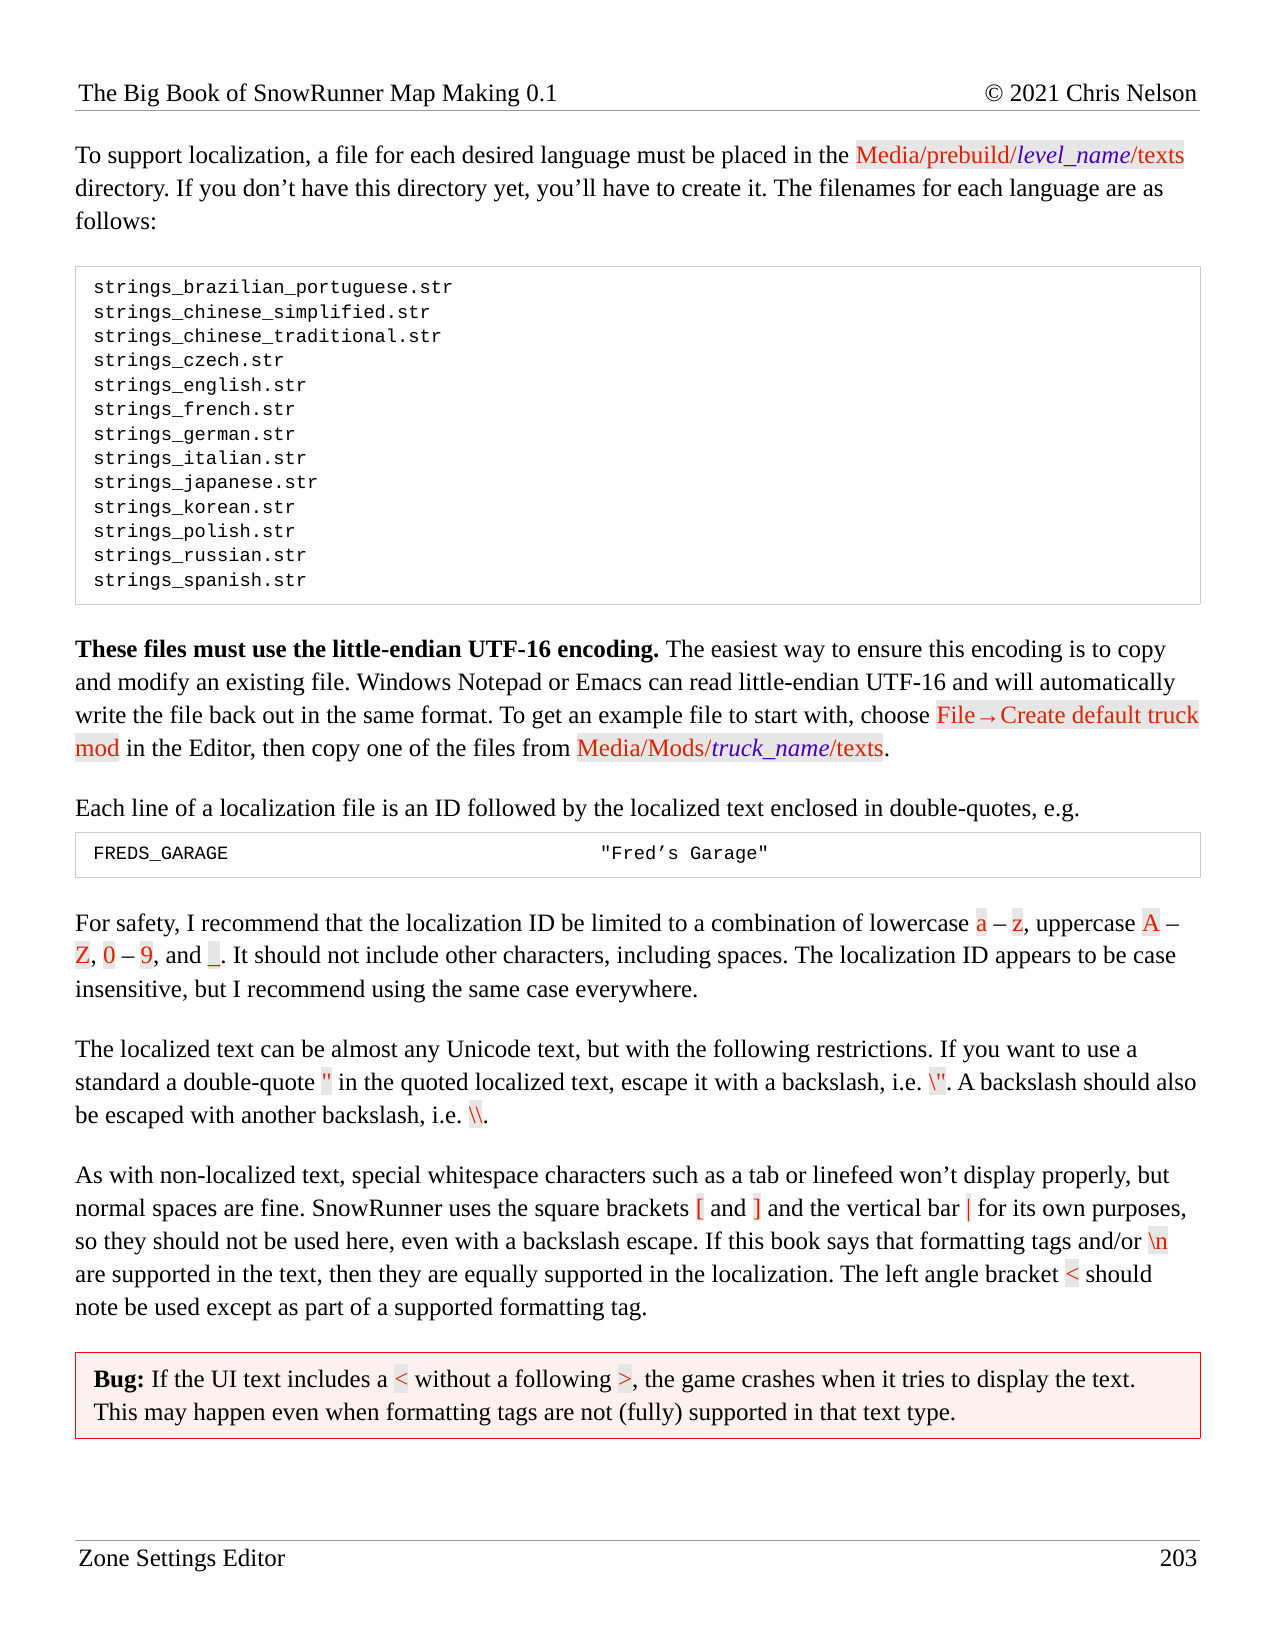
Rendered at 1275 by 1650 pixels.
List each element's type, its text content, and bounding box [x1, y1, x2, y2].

text strings_polish.str [76, 510, 1200, 534]
text strings_chinese_traditional.str [76, 315, 1200, 339]
text strings_english.str [76, 363, 1200, 388]
text strings_korean.str [76, 485, 1200, 510]
text To support localization, a file for each desired language must be placed in the Media/prebuild/level_name/texts directory. If you don’t have this directory yet, you’ll have to create it. The filenames for each language are as follows: [75, 140, 1200, 235]
text strings_spanish.str [76, 558, 1200, 604]
text strings_japanese.str [76, 461, 1200, 485]
text strings_czech.str [76, 339, 1200, 363]
text strings_french.str [76, 388, 1200, 412]
list If the UI text includes a < without a following >, the game crashes when it tries to display the text. This may happen even when formatting tags are not (fully) supported in that text type. [76, 1353, 1200, 1438]
text The localized text can be almost any Unicode text, but with the following restrictions. If you want to use a standard a double-quote " in the quoted localized text, escape it with a backslash, i.e. \". A backslash should also be escaped with another backslash, i.e. \\. [75, 1034, 1200, 1128]
text Each line of a localization file is an ID followed by the localized text enclosed in double-quotes, e.g. [75, 793, 1200, 822]
text strings_italian.str [76, 437, 1200, 461]
text These files must use the little-endian UTF-16 encoding. The easiest way to ensure this encoding is to copy and modify an existing file. Windows Notepad or Emacs can read little-endian UTF-16 and will automatically write the file back out in the same format. To get an example file to start with, choose File→Create default truck mod in the Editor, then copy one of the files from Media/Mods/truck_name/texts. [75, 634, 1200, 762]
text strings_chinese_simplified.str [76, 290, 1200, 315]
text strings_russian.str [76, 534, 1200, 558]
text strings_brazilian_portuguese.str [76, 267, 1200, 290]
text strings_german.str [76, 412, 1200, 437]
text For safety, I recommend that the localization ID be limited to a combination of lowercase a – z, uppercase A – Z, 0 – 9, and _. It should not include other characters, including spaces. The localization ID appears to be case insensitive, but I recommend using the same case everywhere. [75, 908, 1200, 1002]
text FREDS_GARAGE "Fred’s Garage" [76, 833, 1200, 877]
text As with non-localized text, special whitespace characters such as a tab or linefeed won’t display properly, but normal spaces are fine. SnowRunner uses the square brackets [ and ] and the vertical bar | for its own purposes, so they should not be used here, even with a backslash escape. If this book says that formatting tags and/or \n are supported in the text, then they are equally supported in the localization. The left angle bracket < should note be used except as part of a supported formatting tag. [75, 1160, 1200, 1321]
